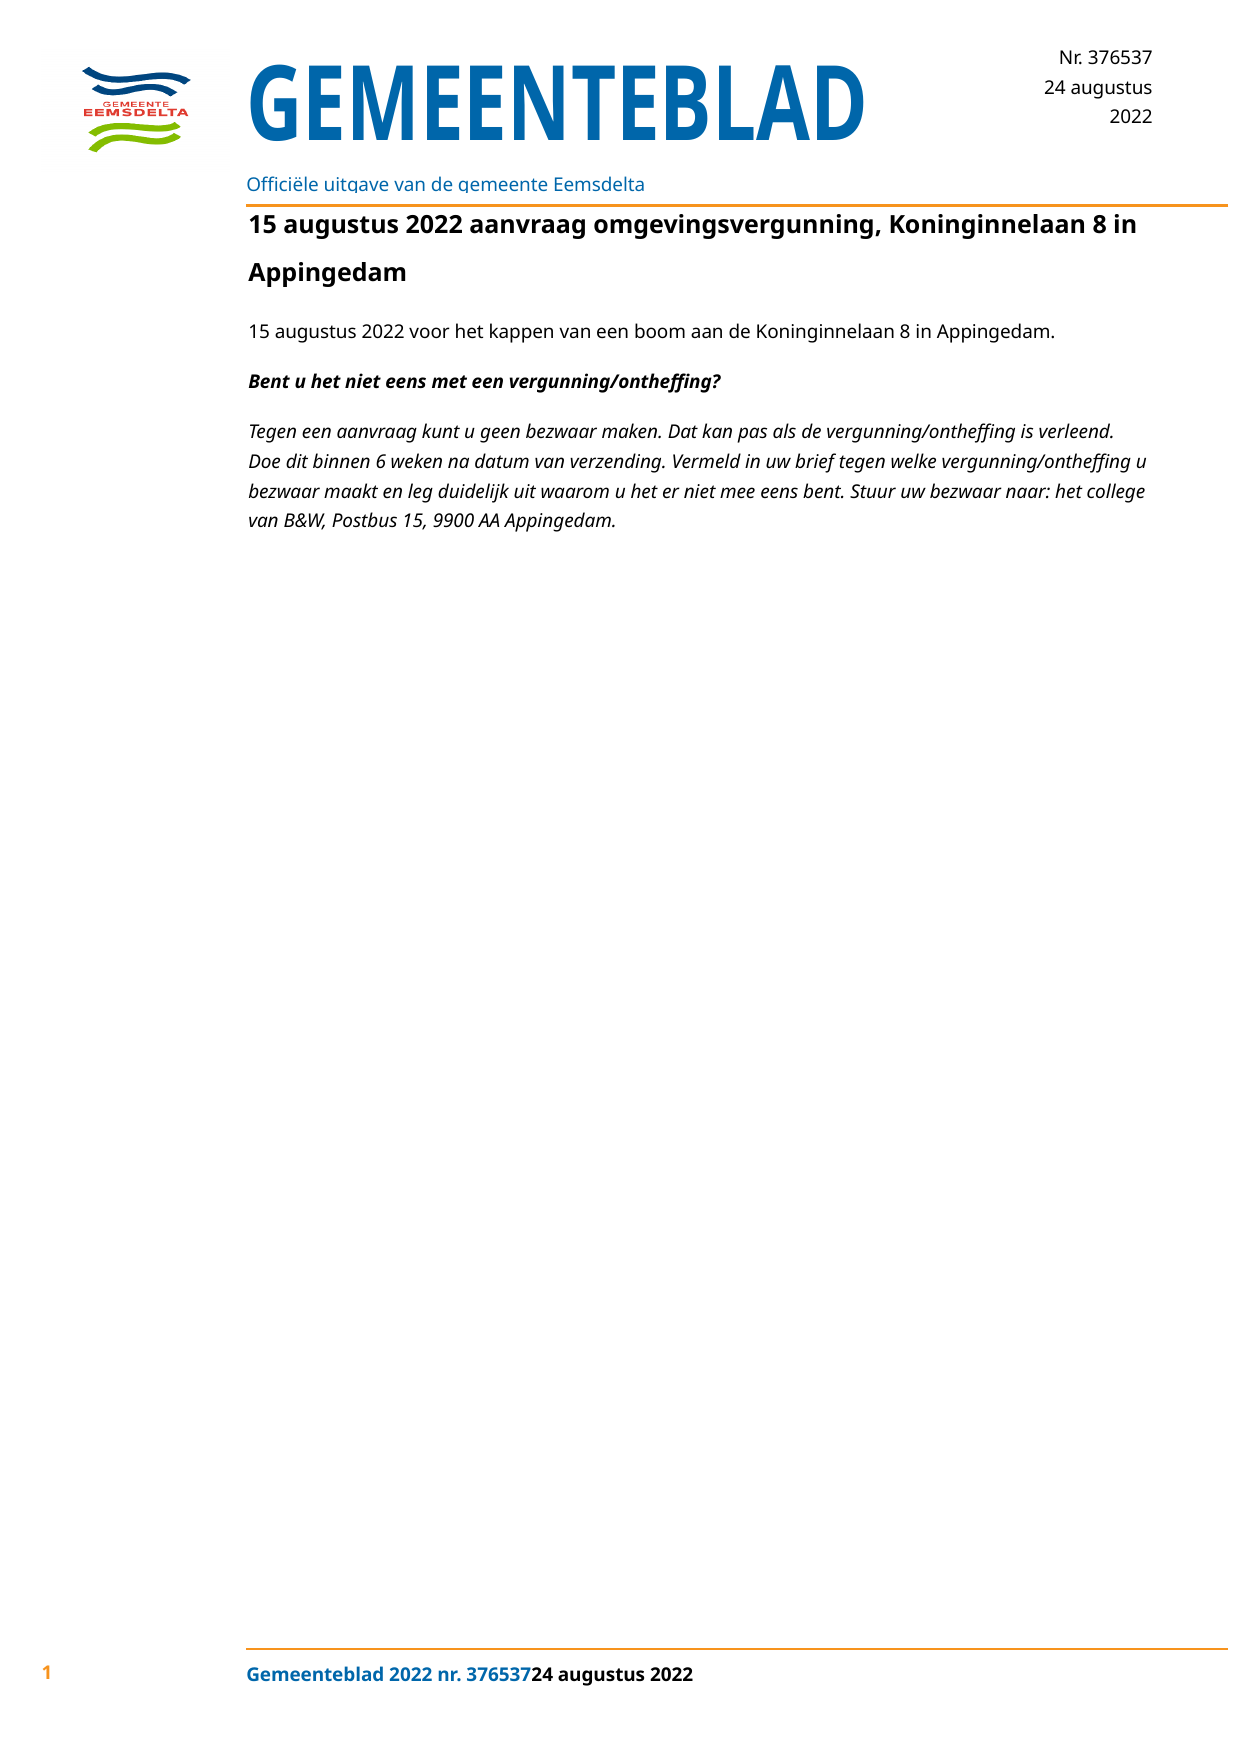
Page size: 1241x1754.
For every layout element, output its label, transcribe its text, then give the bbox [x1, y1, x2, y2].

text 15 augustus 2022 aanvraag omgevingsvergunning, Koninginnelaan 8 in Appingedam [248, 207, 1152, 288]
text Tegen een aanvraag kunt u geen bezwaar maken. Dat kan pas als de vergunning/ontheffing is verleend. Doe dit binnen 6 weken na datum van verzending. Vermeld in uw brief tegen welke vergunning/ontheffing u bezwaar maakt en leg duidelijk uit waarom u het er niet mee eens bent. Stuur uw bezwaar naar: het college van B&W, Postbus 15, 9900 AA Appingedam. [248, 419, 1152, 533]
text 15 augustus 2022 voor het kappen van een boom aan de Koninginnelaan 8 in Appingedam. [248, 318, 1152, 344]
picture [41, 47, 231, 172]
text Bent u het niet eens met een vergunning/ontheffing? [248, 368, 1152, 394]
